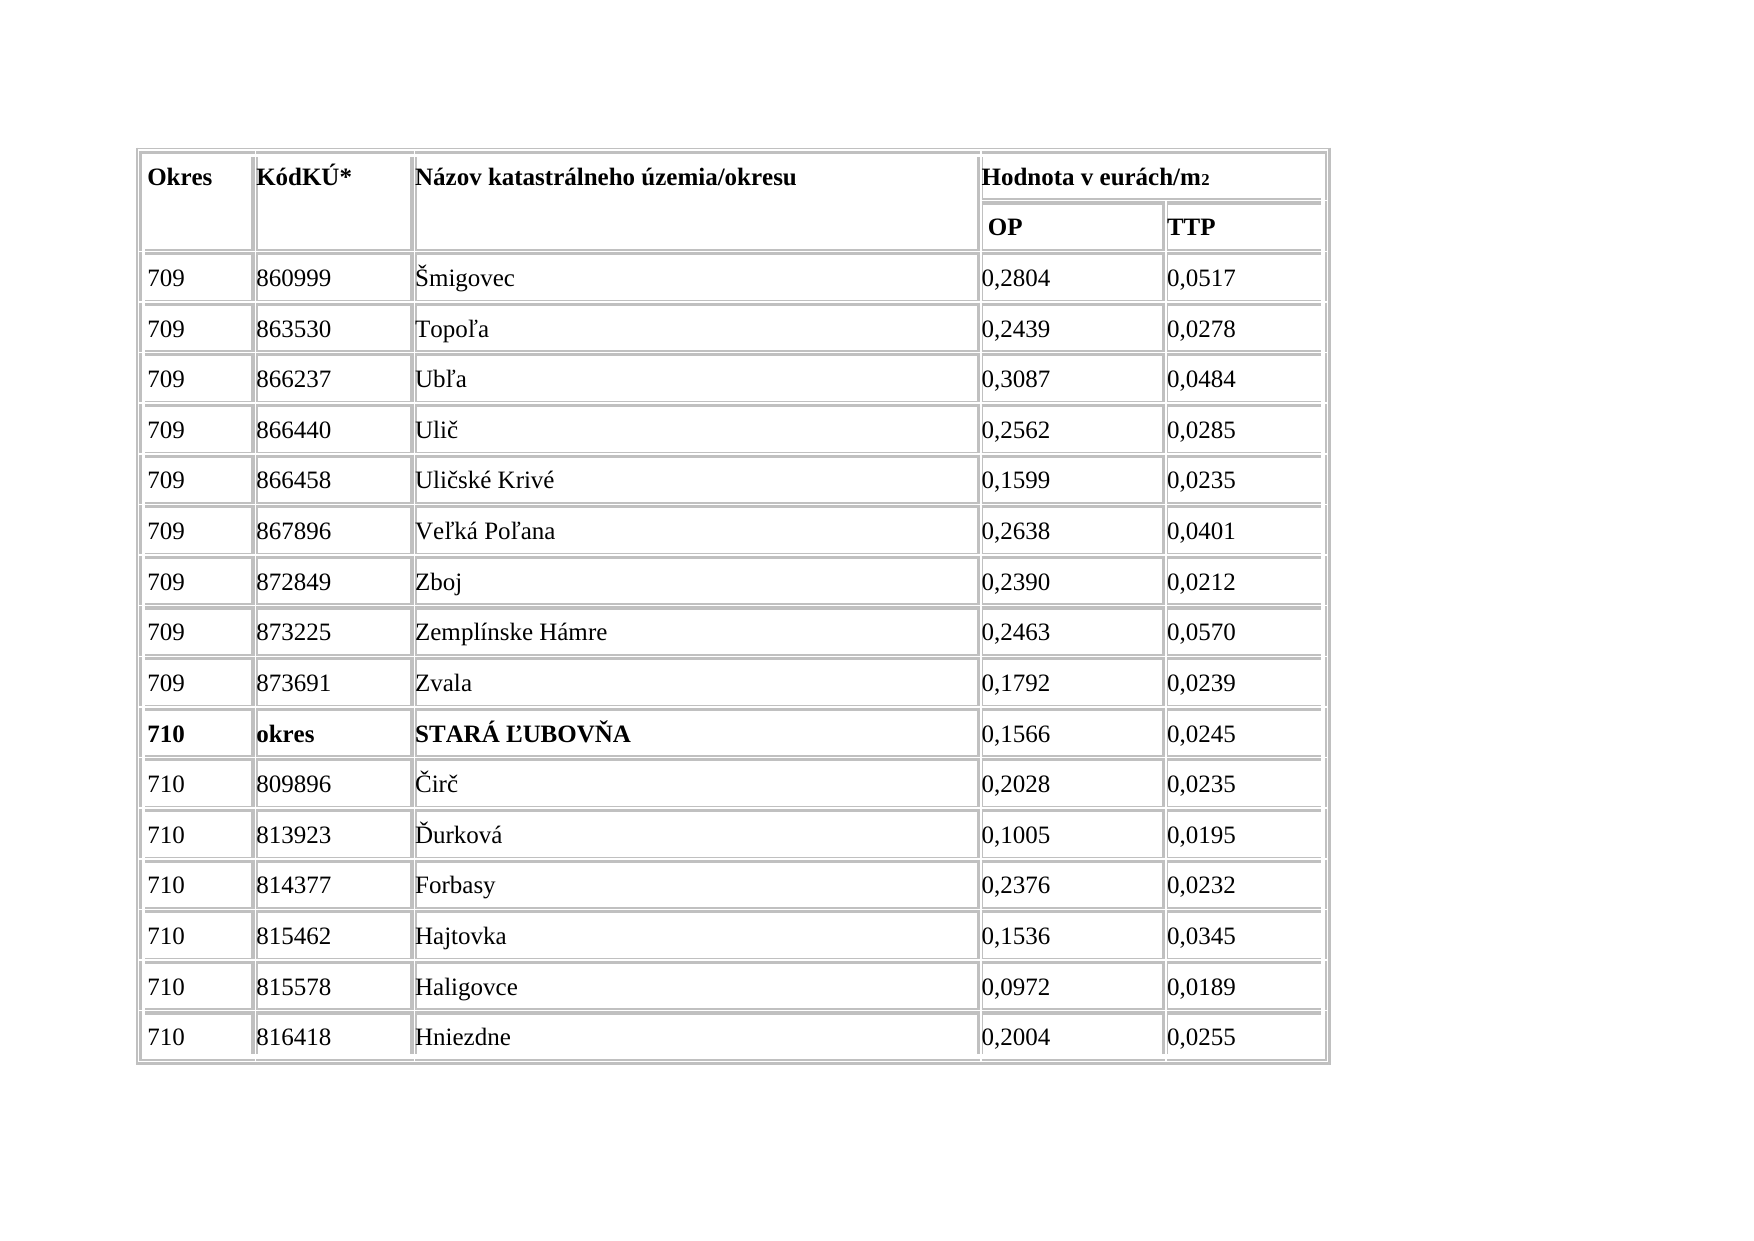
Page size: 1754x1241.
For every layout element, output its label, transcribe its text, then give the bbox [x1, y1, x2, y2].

table_cell 866440 [258, 407, 410, 451]
table_cell 0,0278 [1165, 300, 1328, 350]
table_cell 0,2376 [983, 863, 1162, 907]
table_cell 709 [139, 603, 254, 654]
table_cell 867896 [258, 508, 410, 553]
table_cell 815578 [258, 964, 410, 1008]
table_cell 0,0232 [1165, 856, 1328, 907]
table_cell 710 [139, 705, 254, 755]
table_cell 873691 [258, 660, 410, 704]
table_cell 0,2390 [983, 559, 1162, 603]
table_cell 866237 [258, 356, 410, 401]
table_cell 0,2004 [980, 1008, 1165, 1059]
table_cell Hniezdne [414, 1008, 980, 1059]
table_cell Zvala [417, 660, 977, 704]
table_cell 0,2804 [983, 255, 1162, 299]
table_cell 0,2638 [983, 508, 1162, 553]
table_cell Veľká Poľana [417, 508, 977, 553]
table_cell 866458 [258, 458, 410, 502]
table_cell 710 [139, 755, 254, 806]
table_cell 0,0517 [1165, 249, 1328, 299]
table_cell 0,1599 [983, 458, 1162, 502]
table_header KódKÚ* [255, 149, 413, 249]
table_cell 709 [139, 249, 254, 299]
table_cell Ubľa [417, 356, 977, 401]
table_cell 709 [139, 350, 254, 401]
table_cell 709 [139, 451, 254, 502]
table_header Okres [142, 154, 254, 249]
table_cell 709 [139, 654, 254, 704]
table_cell Ďurková [417, 812, 977, 856]
table_cell Zboj [417, 559, 977, 603]
table_cell 0,0195 [1165, 806, 1328, 856]
table_cell 815462 [258, 913, 410, 958]
table_cell 0,1005 [983, 812, 1162, 856]
table_cell Čirč [417, 761, 977, 806]
table_cell 709 [139, 553, 254, 603]
table_cell Šmigovec [417, 255, 977, 299]
table_cell 0,0345 [1165, 907, 1328, 958]
table_cell 809896 [258, 761, 410, 806]
table_cell 709 [139, 502, 254, 553]
table_cell 0,0189 [1165, 958, 1328, 1008]
table_cell Uličské Krivé [417, 458, 977, 502]
table_cell 872849 [258, 559, 410, 603]
table_cell 0,2028 [983, 761, 1162, 806]
table_cell Forbasy [417, 863, 977, 907]
table_cell TTP [1165, 198, 1328, 249]
table_cell 0,0235 [1165, 755, 1328, 806]
table_cell 863530 [258, 306, 410, 350]
table_cell STARÁ ĽUBOVŇA [417, 711, 977, 755]
table_cell 710 [139, 907, 254, 958]
table_cell Haligovce [417, 964, 977, 1008]
table_cell 813923 [258, 812, 410, 856]
table_cell okres [258, 711, 410, 755]
table_header Hodnota v eurách/m2 [980, 149, 1328, 198]
table_cell 0,3087 [983, 356, 1162, 401]
table_cell 0,0972 [983, 964, 1162, 1008]
table_cell Ulič [417, 407, 977, 451]
table_cell 0,1566 [983, 711, 1162, 755]
table_cell 0,0484 [1165, 350, 1328, 401]
table_cell 710 [139, 806, 254, 856]
table_cell 814377 [258, 863, 410, 907]
table_cell 0,2463 [983, 610, 1162, 654]
table_cell 0,2439 [983, 306, 1162, 350]
table_cell 710 [139, 958, 254, 1008]
table_cell 0,0212 [1165, 553, 1328, 603]
table_cell 709 [139, 300, 254, 350]
table_cell 0,0570 [1165, 603, 1328, 654]
table_cell 816418 [255, 1008, 413, 1059]
table_cell 0,1536 [983, 913, 1162, 958]
table_cell 0,2562 [983, 407, 1162, 451]
table_cell Topoľa [417, 306, 977, 350]
table_cell 0,0245 [1165, 705, 1328, 755]
table_cell 0,1792 [983, 660, 1162, 704]
table_cell OP [983, 205, 1162, 249]
table_cell 0,0285 [1165, 401, 1328, 451]
table_cell 873225 [258, 610, 410, 654]
table_cell 710 [139, 1008, 254, 1059]
table_cell Hajtovka [417, 913, 977, 958]
table_cell 860999 [258, 255, 410, 299]
table_cell 709 [139, 401, 254, 451]
table_cell 0,0239 [1165, 654, 1328, 704]
table_header Názov katastrálneho územia/okresu [414, 149, 980, 249]
table_cell 710 [139, 856, 254, 907]
table_cell 0,0255 [1165, 1008, 1328, 1059]
table_cell 0,0235 [1165, 451, 1328, 502]
table_cell 0,0401 [1165, 502, 1328, 553]
table_cell Zemplínske Hámre [417, 610, 977, 654]
